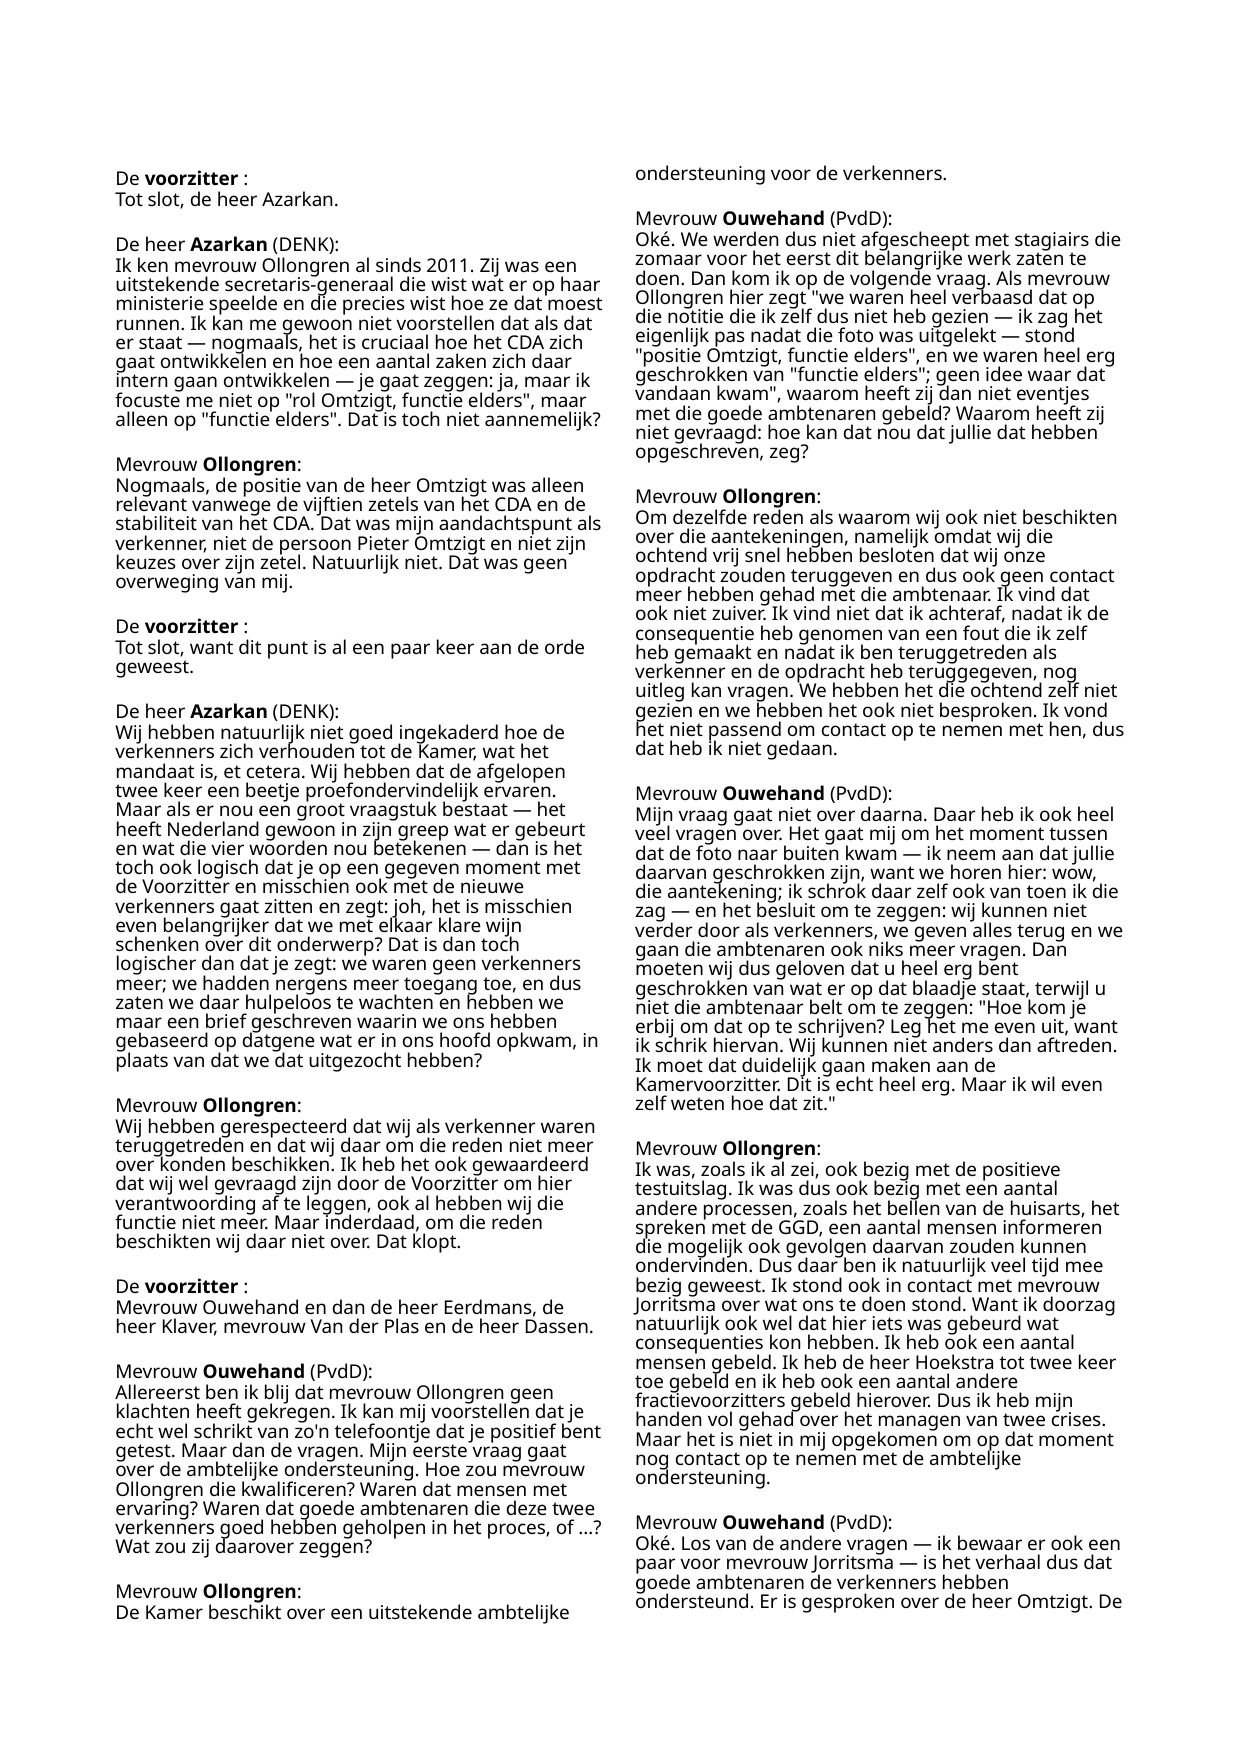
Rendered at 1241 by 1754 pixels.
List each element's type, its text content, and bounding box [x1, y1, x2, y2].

text Mevrouw Ollongren: [635, 1135, 1125, 1161]
text Mevrouw Ouwehand en dan de heer Eerdmans, de heer Klaver, mevrouw Van der Plas en de heer Dassen. [115, 1299, 605, 1338]
text Nogmaals, de positie van de heer Omtzigt was alleen relevant vanwege de vijftien zetels van het CDA en de stabiliteit van het CDA. Dat was mijn aandachtspunt als verkenner, niet de persoon Pieter Omtzigt en niet zijn keuzes over zijn zetel. Natuurlijk niet. Dat was geen overweging van mij. [115, 477, 605, 592]
text Allereerst ben ik blij dat mevrouw Ollongren geen klachten heeft gekregen. Ik kan mij voorstellen dat je echt wel schrikt van zo'n telefoontje dat je positief bent getest. Maar dan de vragen. Mijn eerste vraag gaat over de ambtelijke ondersteuning. Hoe zou mevrouw Ollongren die kwalificeren? Waren dat mensen met ervaring? Waren dat goede ambtenaren die deze twee verkenners goed hebben geholpen in het proces, of …? Wat zou zij daarover zeggen? [115, 1384, 605, 1558]
text Om dezelfde reden als waarom wij ook niet beschikten over die aantekeningen, namelijk omdat wij die ochtend vrij snel hebben besloten dat wij onze opdracht zouden teruggeven en dus ook geen contact meer hebben gehad met die ambtenaar. Ik vind dat ook niet zuiver. Ik vind niet dat ik achteraf, nadat ik de consequentie heb genomen van een fout die ik zelf heb gemaakt en nadat ik ben teruggetreden als verkenner en de opdracht heb teruggegeven, nog uitleg kan vragen. We hebben het die ochtend zelf niet gezien en we hebben het ook niet besproken. Ik vond het niet passend om contact op te nemen met hen, dus dat heb ik niet gedaan. [635, 509, 1125, 759]
text ondersteuning voor de verkenners. [635, 165, 1125, 184]
text Wij hebben gerespecteerd dat wij als verkenner waren teruggetreden en dat wij daar om die reden niet meer over konden beschikken. Ik heb het ook gewaardeerd dat wij wel gevraagd zijn door de Voorzitter om hier verantwoording af te leggen, ook al hebben wij die functie niet meer. Maar inderdaad, om die reden beschikten wij daar niet over. Dat klopt. [115, 1118, 605, 1252]
text Tot slot, de heer Azarkan. [115, 191, 605, 210]
text De Kamer beschikt over een uitstekende ambtelijke [115, 1604, 605, 1623]
text Wij hebben natuurlijk niet goed ingekaderd hoe de verkenners zich verhouden tot de Kamer, wat het mandaat is, et cetera. Wij hebben dat de afgelopen twee keer een beetje proefondervindelijk ervaren. Maar als er nou een groot vraagstuk bestaat — het heeft Nederland gewoon in zijn greep wat er gebeurt en wat die vier woorden nou betekenen — dan is het toch ook logisch dat je op een gegeven moment met de Voorzitter en misschien ook met de nieuwe verkenners gaat zitten en zegt: joh, het is misschien even belangrijker dat we met elkaar klare wijn schenken over dit onderwerp? Dat is dan toch logischer dan dat je zegt: we waren geen verkenners meer; we hadden nergens meer toegang toe, en dus zaten we daar hulpeloos te wachten en hebben we maar een brief geschreven waarin we ons hebben gebaseerd op datgene wat er in ons hoofd opkwam, in plaats van dat we dat uitgezocht hebben? [115, 724, 605, 1071]
text Mevrouw Ollongren: [115, 1578, 605, 1604]
text Ik ken mevrouw Ollongren al sinds 2011. Zij was een uitstekende secretaris-generaal die wist wat er op haar ministerie speelde en die precies wist hoe ze dat moest runnen. Ik kan me gewoon niet voorstellen dat als dat er staat — nogmaals, het is cruciaal hoe het CDA zich gaat ontwikkelen en hoe een aantal zaken zich daar intern gaan ontwikkelen — je gaat zeggen: ja, maar ik focuste me niet op "rol Omtzigt, functie elders", maar alleen op "functie elders". Dat is toch niet aannemelijk? [115, 257, 605, 430]
text Mevrouw Ouwehand (PvdD): [635, 1509, 1125, 1535]
text Oké. We werden dus niet afgescheept met stagiairs die zomaar voor het eerst dit belangrijke werk zaten te doen. Dan kom ik op de volgende vraag. Als mevrouw Ollongren hier zegt "we waren heel verbaasd dat op die notitie die ik zelf dus niet heb gezien — ik zag het eigenlijk pas nadat die foto was uitgelekt — stond "positie Omtzigt, functie elders", en we waren heel erg geschrokken van "functie elders"; geen idee waar dat vandaan kwam", waarom heeft zij dan niet eventjes met die goede ambtenaren gebeld? Waarom heeft zij niet gevraagd: hoe kan dat nou dat jullie dat hebben opgeschreven, zeg? [635, 231, 1125, 462]
text Mijn vraag gaat niet over daarna. Daar heb ik ook heel veel vragen over. Het gaat mij om het moment tussen dat de foto naar buiten kwam — ik neem aan dat jullie daarvan geschrokken zijn, want we horen hier: wow, die aantekening; ik schrok daar zelf ook van toen ik die zag — en het besluit om te zeggen: wij kunnen niet verder door als verkenners, we geven alles terug en we gaan die ambtenaren ook niks meer vragen. Dan moeten wij dus geloven dat u heel erg bent geschrokken van wat er op dat blaadje staat, terwijl u niet die ambtenaar belt om te zeggen: "Hoe kom je erbij om dat op te schrijven? Leg het me even uit, want ik schrik hiervan. Wij kunnen niet anders dan aftreden. Ik moet dat duidelijk gaan maken aan de Kamervoorzitter. Dit is echt heel erg. Maar ik wil even zelf weten hoe dat zit." [635, 806, 1125, 1114]
text Tot slot, want dit punt is al een paar keer aan de orde geweest. [115, 639, 605, 678]
text De heer Azarkan (DENK): [115, 231, 605, 257]
text Mevrouw Ollongren: [115, 1092, 605, 1118]
text Mevrouw Ouwehand (PvdD): [115, 1358, 605, 1384]
text Mevrouw Ouwehand (PvdD): [635, 780, 1125, 806]
text De heer Azarkan (DENK): [115, 698, 605, 724]
text Mevrouw Ollongren: [115, 451, 605, 477]
text Mevrouw Ollongren: [635, 483, 1125, 509]
text Ik was, zoals ik al zei, ook bezig met de positieve testuitslag. Ik was dus ook bezig met een aantal andere processen, zoals het bellen van de huisarts, het spreken met de GGD, een aantal mensen informeren die mogelijk ook gevolgen daarvan zouden kunnen ondervinden. Dus daar ben ik natuurlijk veel tijd mee bezig geweest. Ik stond ook in contact met mevrouw Jorritsma over wat ons te doen stond. Want ik doorzag natuurlijk ook wel dat hier iets was gebeurd wat consequenties kon hebben. Ik heb ook een aantal mensen gebeld. Ik heb de heer Hoekstra tot twee keer toe gebeld en ik heb ook een aantal andere fractievoorzitters gebeld hierover. Dus ik heb mijn handen vol gehad over het managen van twee crises. Maar het is niet in mij opgekomen om op dat moment nog contact op te nemen met de ambtelijke ondersteuning. [635, 1161, 1125, 1488]
text De voorzitter : [115, 1273, 605, 1299]
text De voorzitter : [115, 613, 605, 639]
text De voorzitter : [115, 165, 605, 191]
text Mevrouw Ouwehand (PvdD): [635, 205, 1125, 231]
text Oké. Los van de andere vragen — ik bewaar er ook een paar voor mevrouw Jorritsma — is het verhaal dus dat goede ambtenaren de verkenners hebben ondersteund. Er is gesproken over de heer Omtzigt. De [635, 1535, 1125, 1612]
